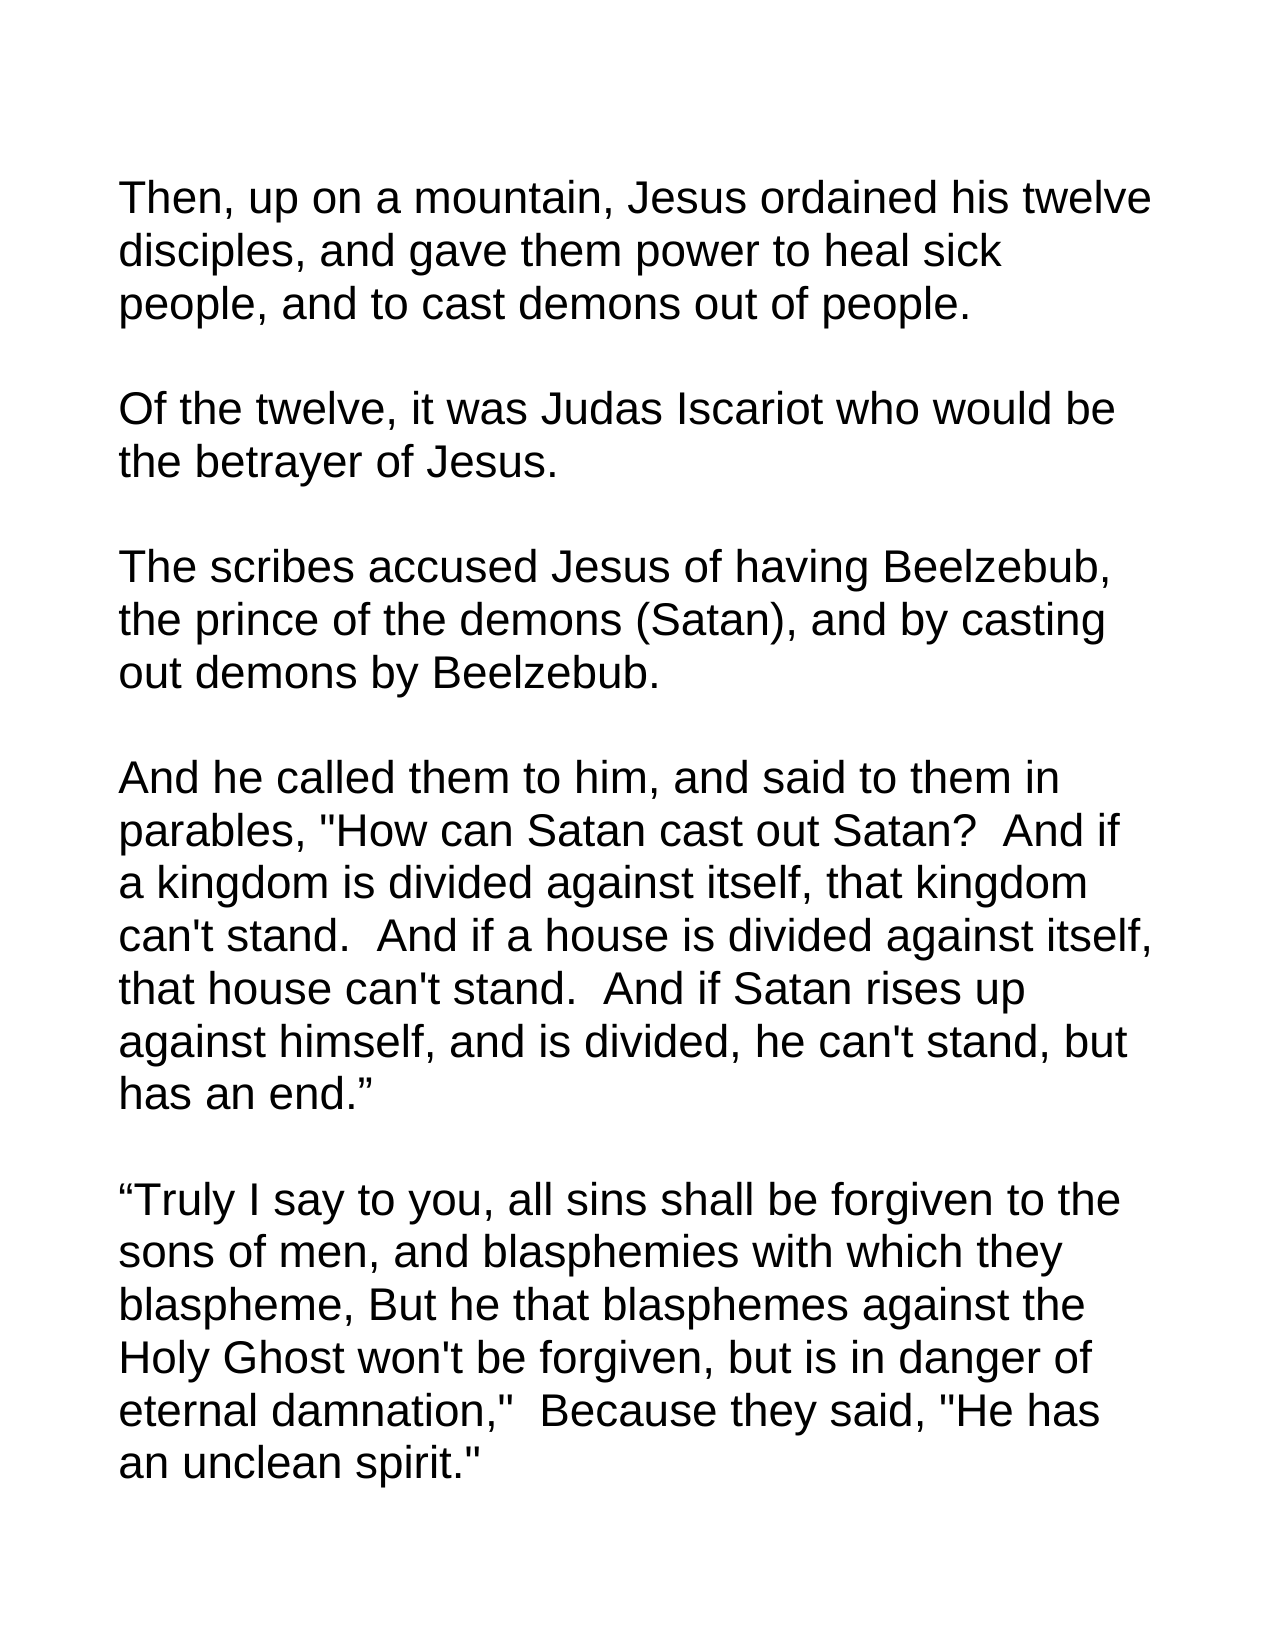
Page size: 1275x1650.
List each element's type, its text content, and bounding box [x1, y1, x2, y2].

text And he called them to him, and said to them in parables, "How can Satan cast out Satan? And if a kingdom is divided against itself, that kingdom can't stand. And if a house is divided against itself, that house can't stand. And if Satan rises up against himself, and is divided, he can't stand, but has an end.” [118, 751, 1157, 1119]
text The scribes accused Jesus of having Beelzebub, the prince of the demons (Satan), and by casting out demons by Beelzebub. [118, 540, 1157, 698]
text Then, up on a mountain, Jesus ordained his twelve disciples, and gave them power to heal sick people, and to cast demons out of people. [118, 171, 1157, 329]
text Of the twelve, it was Judas Iscariot who would be the betrayer of Jesus. [118, 382, 1157, 487]
text “Truly I say to you, all sins shall be forgiven to the sons of men, and blasphemies with which they blaspheme, But he that blasphemes against the Holy Ghost won't be forgiven, but is in danger of eternal damnation," Because they said, "He has an unclean spirit." [118, 1172, 1157, 1488]
